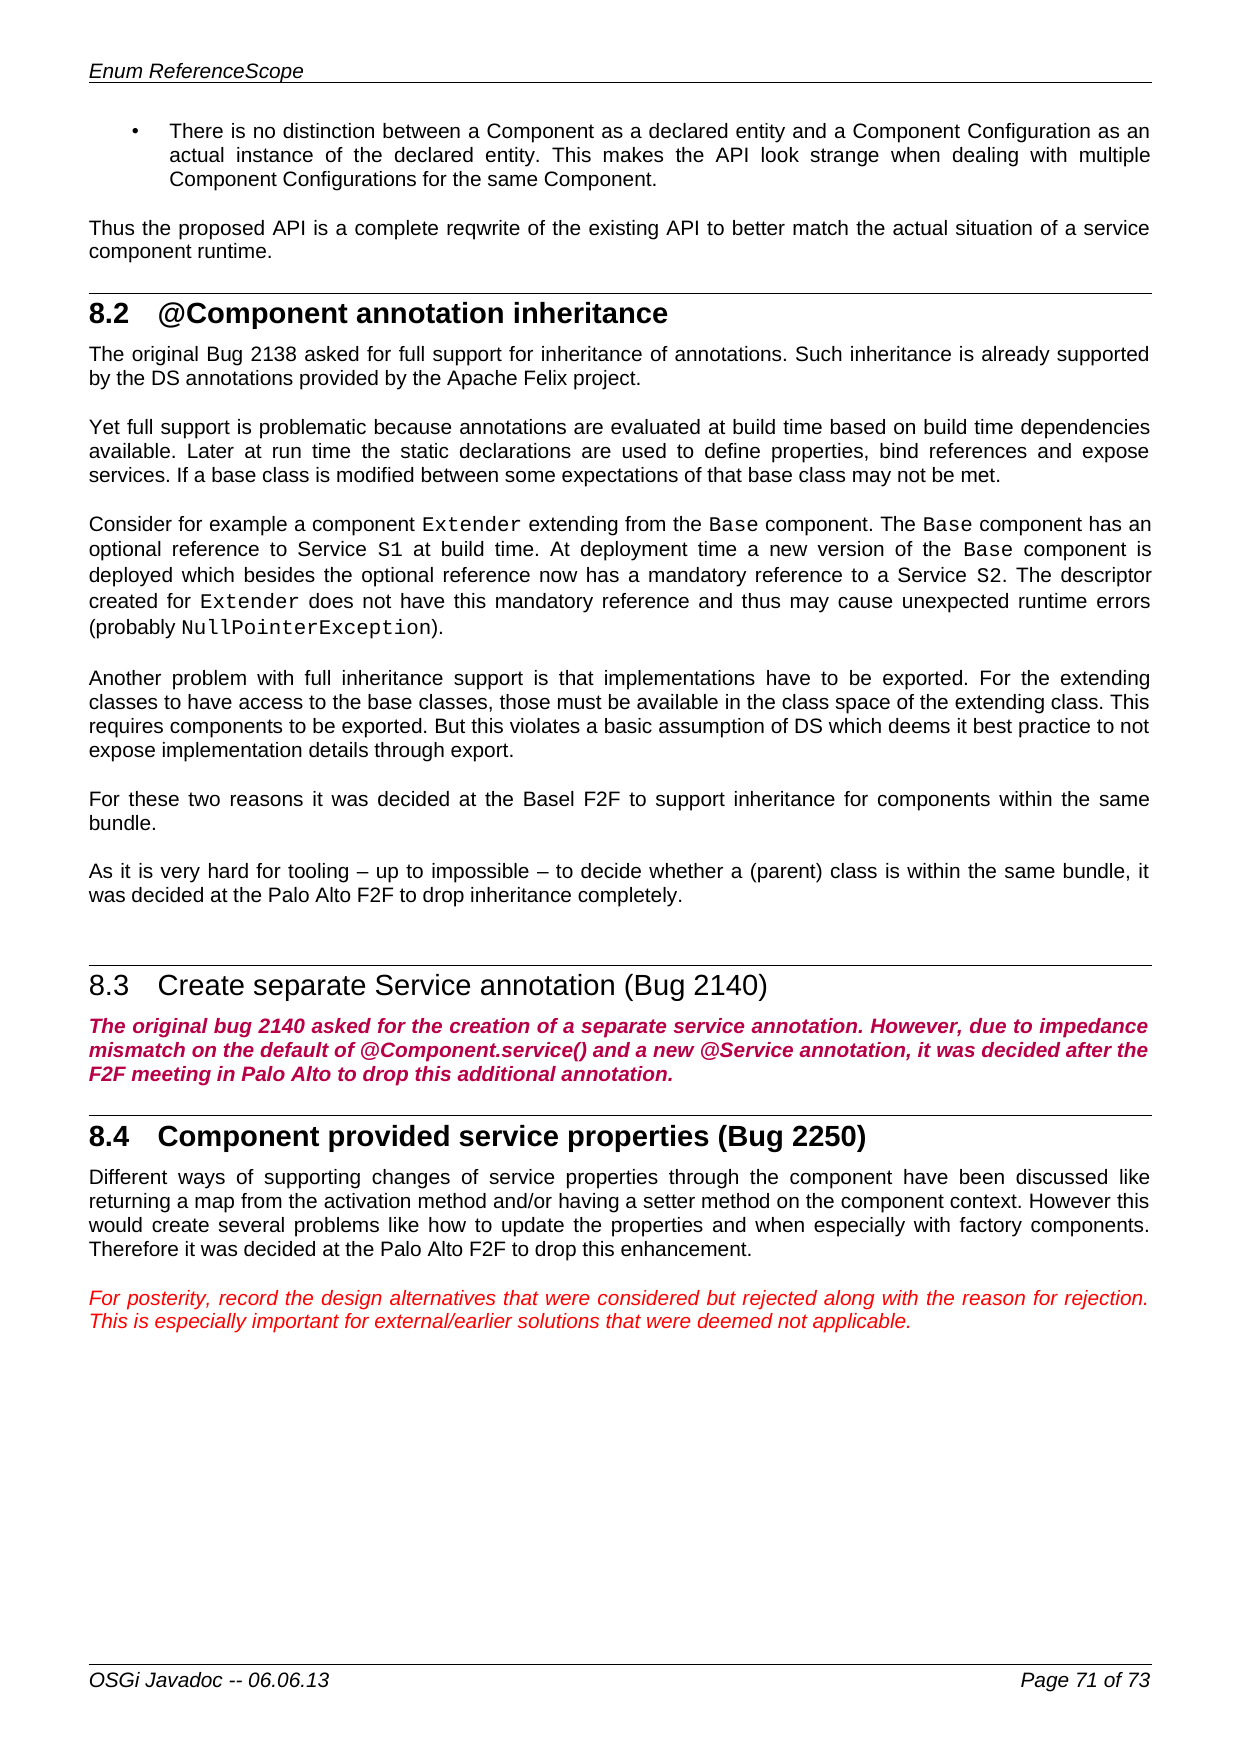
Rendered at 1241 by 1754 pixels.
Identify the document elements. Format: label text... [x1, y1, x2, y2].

text Thus the proposed API is a complete reqwrite of the existing API to better match the actual situation of a service component runtime. [88, 215, 1152, 263]
text The original Bug 2138 asked for full support for inheritance of annotations. Such inheritance is already supported by the DS annotations provided by the Apache Felix project. [88, 342, 1152, 389]
text Different ways of supporting changes of service properties through the component have been discussed like returning a map from the activation method and/or having a setter method on the component context. However this would create several problems like how to update the properties and when especially with factory components. Therefore it was decided at the Palo Alto F2F to drop this enhancement. [88, 1164, 1152, 1260]
text Consider for example a component Extender extending from the Base component. The Base component has an optional reference to Service S1 at build time. At deployment time a new version of the Base component is deployed which besides the optional reference now has a mandatory reference to a Service S2. The descriptor created for Extender does not have this mandatory reference and thus may cause unexpected runtime errors (probably NullPointerException). [88, 511, 1152, 641]
list There is no distinction between a Component as a declared entity and a Component Configuration as an actual instance of the declared entity. This makes the API look strange when dealing with multiple Component Configurations for the same Component. [132, 118, 1152, 190]
text For posterity, record the design alternatives that were considered but rejected along with the reason for rejection. This is especially important for external/earlier solutions that were deemed not applicable. [88, 1285, 1152, 1333]
text Yet full support is problematic because annotations are evaluated at build time based on build time dependencies available. Later at run time the static declarations are used to define properties, bind references and expose services. If a base class is modified between some expectations of that base class may not be met. [88, 414, 1152, 486]
text As it is very hard for tooling – up to impossible – to decide whether a (parent) class is within the same bundle, it was decided at the Palo Alto F2F to drop inheritance completely. [88, 859, 1152, 907]
subtitle Component provided service properties (Bug 2250) [88, 1116, 1152, 1152]
subtitle @Component annotation inheritance [88, 294, 1152, 329]
text The original bug 2140 asked for the creation of a separate service annotation. However, due to impedance mismatch on the default of @Component.service() and a new @Service annotation, it was decided after the F2F meeting in Palo Alto to drop this additional annotation. [88, 1014, 1152, 1086]
subtitle Create separate Service annotation (Bug 2140) [88, 966, 1152, 1002]
text For these two reasons it was decided at the Basel F2F to support inheritance for components within the same bundle. [88, 786, 1152, 834]
text Another problem with full inheritance support is that implementations have to be exported. For the extending classes to have access to the base classes, those must be available in the class space of the extending class. This requires components to be exported. But this violates a basic assumption of DS which deems it best practice to not expose implementation details through export. [88, 666, 1152, 761]
